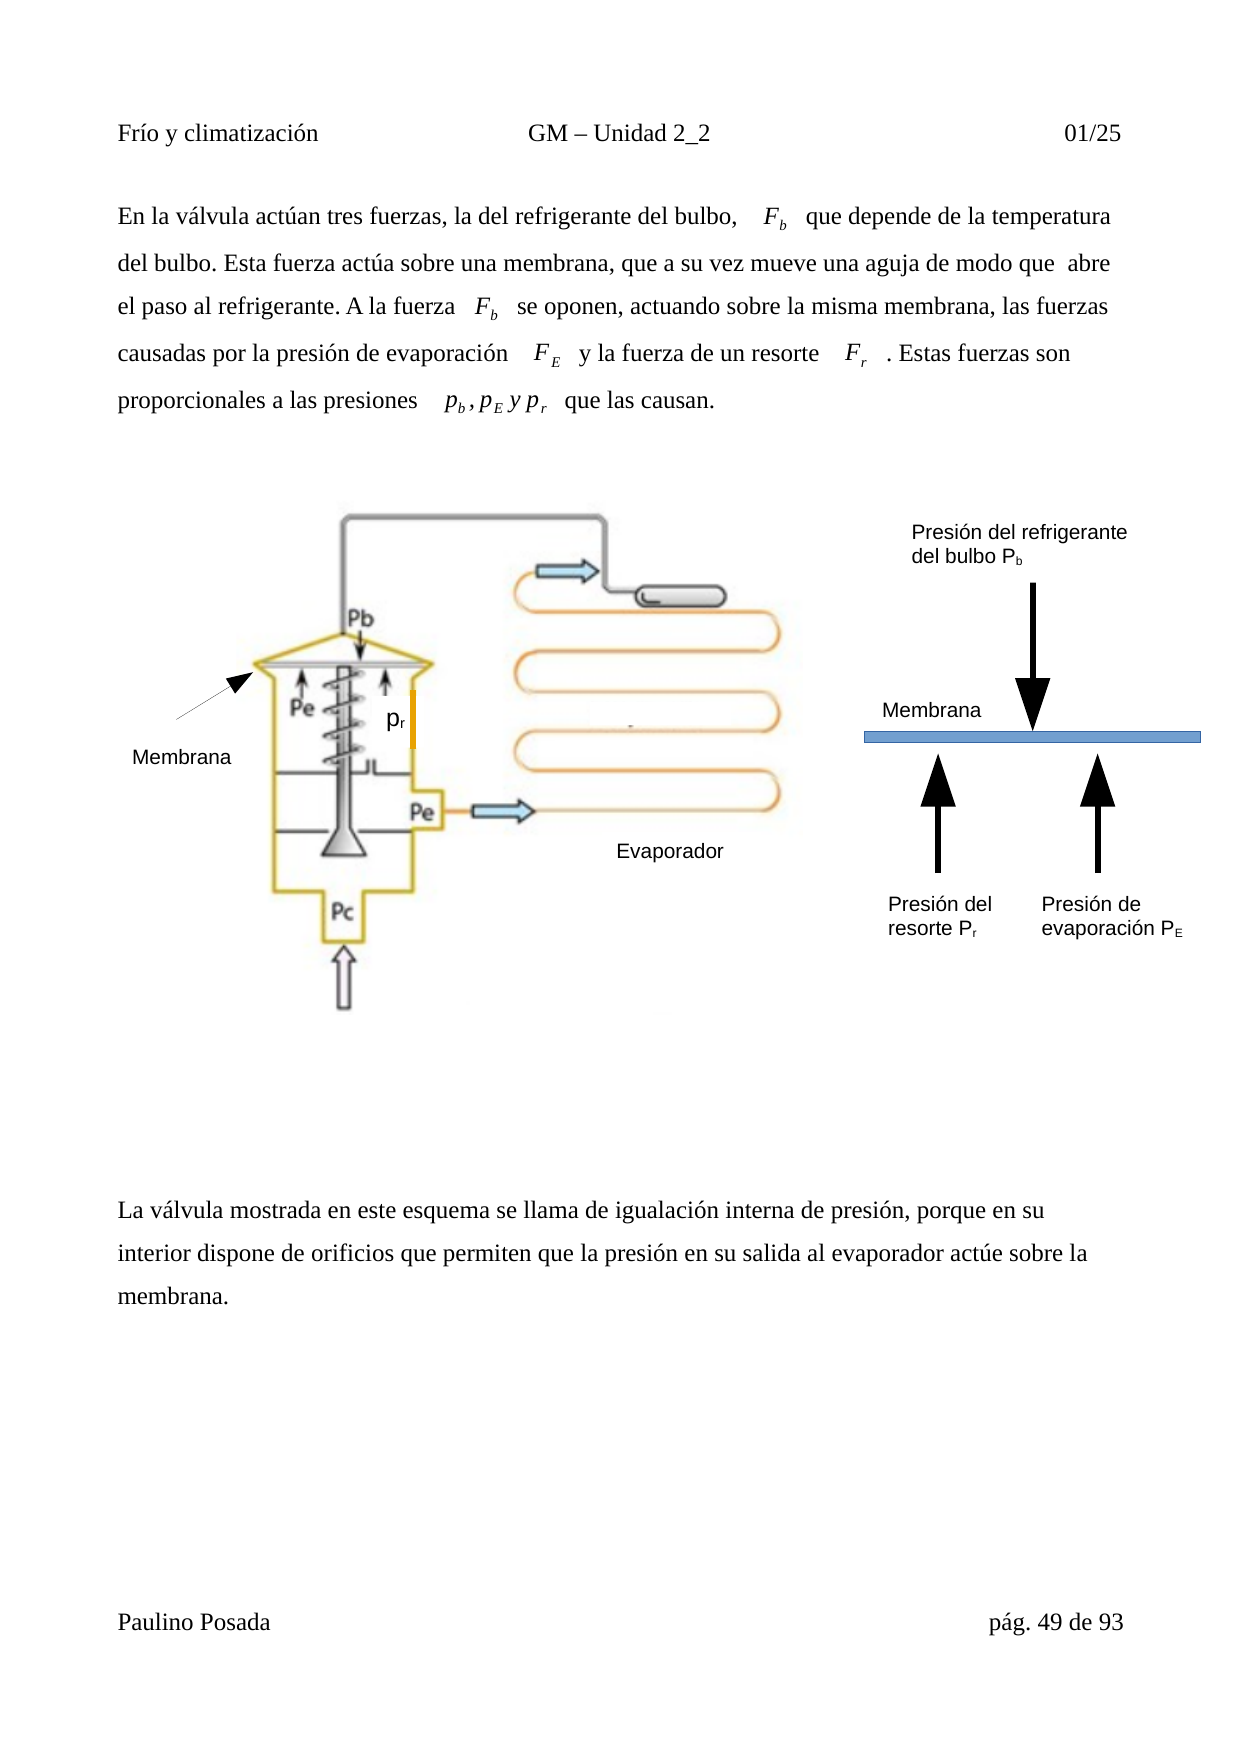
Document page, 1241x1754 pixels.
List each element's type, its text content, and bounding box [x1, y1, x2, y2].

text La válvula mostrada en este esquema se llama de igualación interna de presión, porque en su interior dispone de orificios que permiten que la presión en su salida al evaporador actúe sobre la membrana. [117, 1195, 1123, 1310]
text En la válvula actúan tres fuerzas, la del refrigerante del bulbo, que depende de la temperatura del bulbo. Esta fuerza actúa sobre una membrana, que a su vez mueve una aguja de modo que abre el paso al refrigerante. A la fuerzase oponen, actuando sobre la misma membrana, las fuerzas causadas por la presión de evaporación y la fuerza de un resorte . Estas fuerzas son proporcionales a las presiones que las causan. [117, 201, 1123, 417]
picture [210, 495, 803, 1015]
